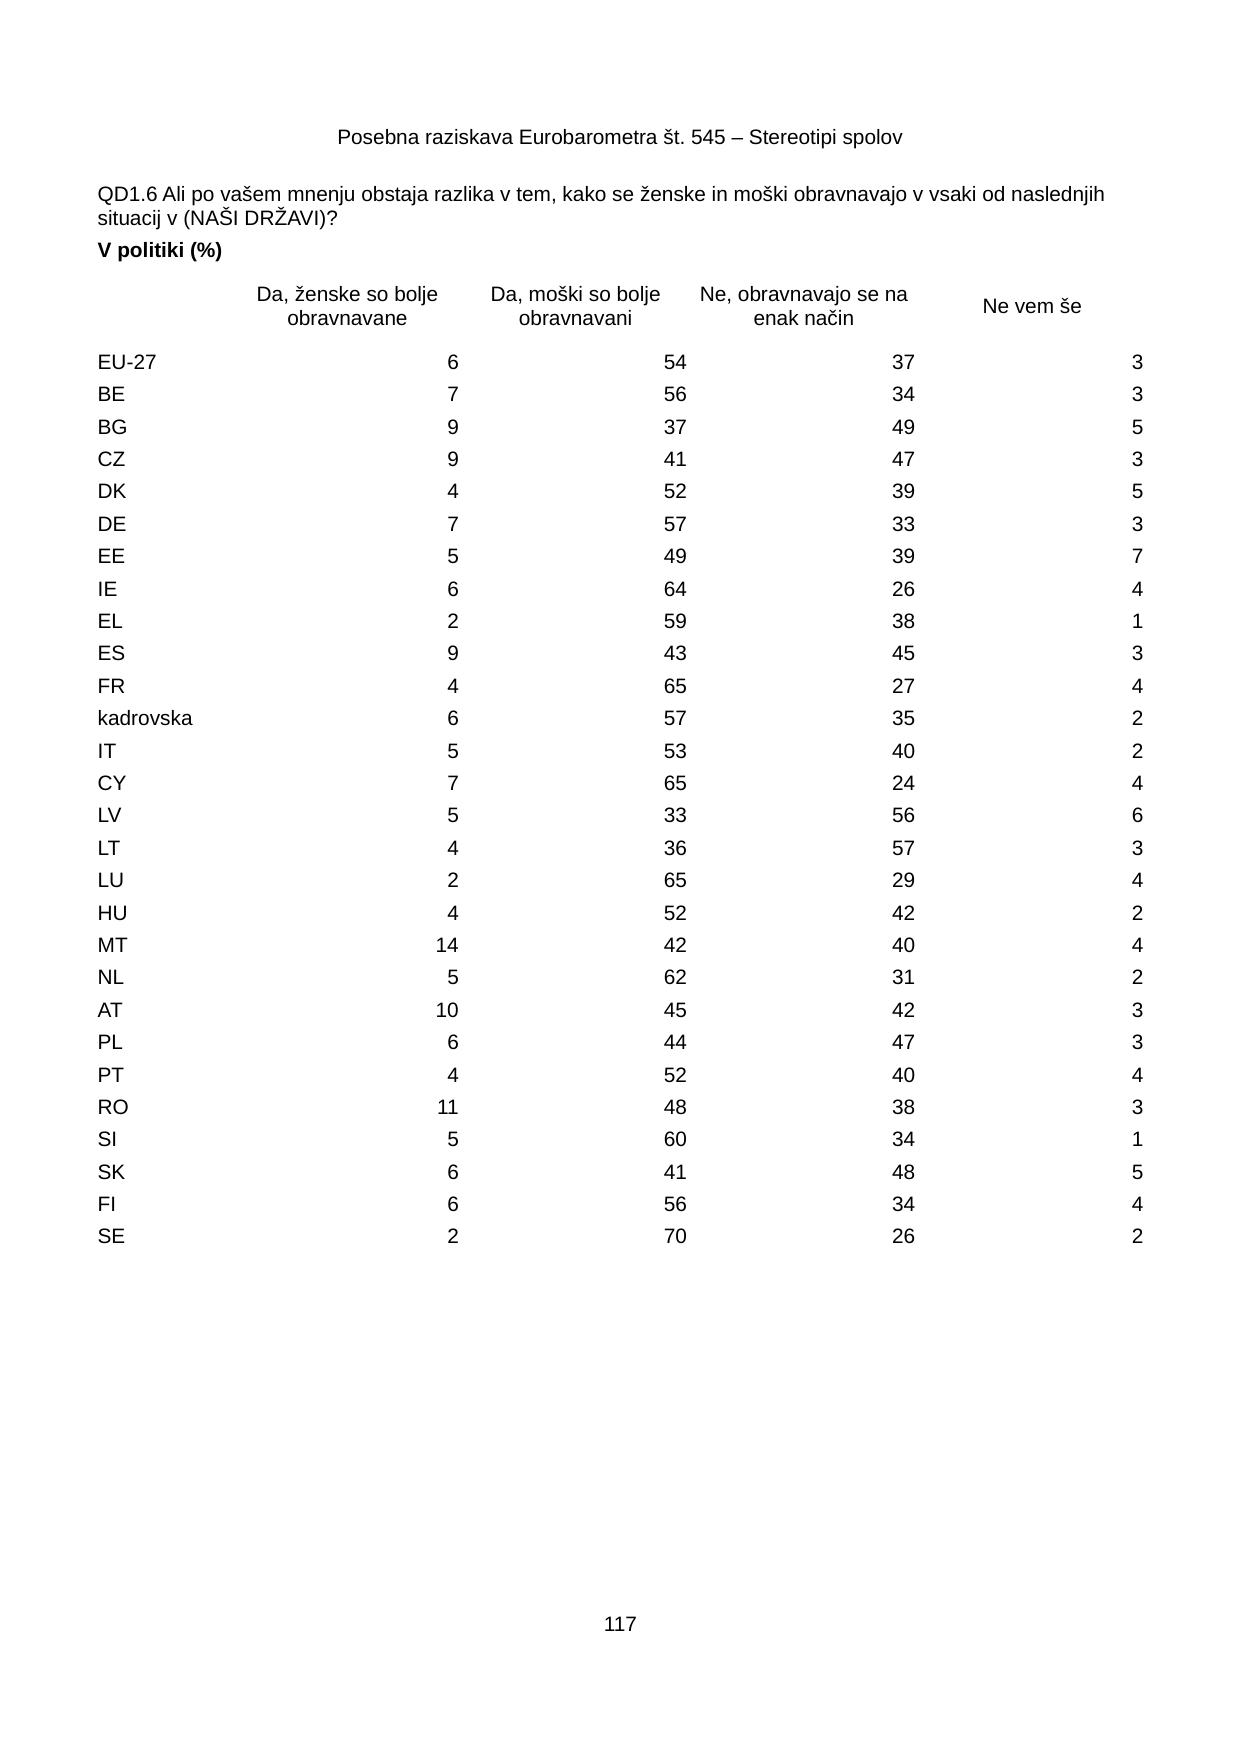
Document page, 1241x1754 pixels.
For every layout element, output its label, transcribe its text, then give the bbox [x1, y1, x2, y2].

table_cell AT [95, 994, 233, 1026]
table_cell 2 [918, 896, 1146, 929]
table_cell 10 [233, 994, 461, 1026]
table_cell 33 [690, 508, 918, 540]
table_cell kadrovska [95, 702, 233, 734]
table_cell 57 [461, 508, 689, 540]
table_cell 3 [918, 508, 1146, 540]
table_cell 45 [461, 994, 689, 1026]
table_cell 49 [461, 540, 689, 572]
table_cell EU-27 [95, 346, 233, 378]
table_cell 65 [461, 670, 689, 702]
table_cell 9 [233, 410, 461, 443]
table_cell 60 [461, 1123, 689, 1155]
table_cell LU [95, 864, 233, 896]
table_cell 6 [233, 1188, 461, 1220]
table_cell NL [95, 961, 233, 993]
table_cell Ne, obravnavajo se na enak način [690, 266, 918, 346]
table_cell 6 [233, 1155, 461, 1188]
table_cell 34 [690, 1123, 918, 1155]
table_cell 56 [461, 1188, 689, 1220]
table_cell 26 [690, 572, 918, 605]
table_cell Da, ženske so bolje obravnavane [233, 266, 461, 346]
table_cell HU [95, 896, 233, 929]
table_cell 6 [233, 702, 461, 734]
table_cell FR [95, 670, 233, 702]
table_cell 4 [918, 1188, 1146, 1220]
table_cell 31 [690, 961, 918, 993]
table_cell 4 [918, 929, 1146, 961]
table_cell 4 [918, 670, 1146, 702]
table_cell BG [95, 410, 233, 443]
table_cell LV [95, 799, 233, 831]
table_cell RO [95, 1091, 233, 1123]
table_cell EE [95, 540, 233, 572]
table_cell 6 [233, 346, 461, 378]
table_cell SE [95, 1220, 233, 1253]
table_cell V politiki (%) [95, 234, 1146, 266]
table_cell 42 [690, 994, 918, 1026]
table_cell ES [95, 637, 233, 669]
table_cell 47 [690, 1026, 918, 1058]
table_cell 2 [233, 605, 461, 637]
table_cell 4 [233, 1058, 461, 1091]
table_cell 56 [461, 378, 689, 410]
table_cell IT [95, 734, 233, 767]
table_cell 53 [461, 734, 689, 767]
table_cell 54 [461, 346, 689, 378]
table_cell 4 [233, 831, 461, 864]
table_cell CZ [95, 443, 233, 475]
table_cell 3 [918, 378, 1146, 410]
table_cell 45 [690, 637, 918, 669]
table_cell 59 [461, 605, 689, 637]
table_cell 26 [690, 1220, 918, 1253]
table_cell 48 [461, 1091, 689, 1123]
table_cell 5 [233, 799, 461, 831]
table_cell 5 [918, 1155, 1146, 1188]
table_cell 5 [233, 961, 461, 993]
table_cell 34 [690, 378, 918, 410]
table_cell 2 [233, 864, 461, 896]
table_cell 42 [461, 929, 689, 961]
table_cell SI [95, 1123, 233, 1155]
table_cell IE [95, 572, 233, 605]
table_cell 9 [233, 443, 461, 475]
table_cell 29 [690, 864, 918, 896]
table_cell 3 [918, 994, 1146, 1026]
table_cell SK [95, 1155, 233, 1188]
table_cell 48 [690, 1155, 918, 1188]
table_cell 5 [233, 1123, 461, 1155]
table_cell 65 [461, 864, 689, 896]
table_cell 7 [233, 767, 461, 799]
table_cell 3 [918, 1026, 1146, 1058]
table_cell 2 [233, 1220, 461, 1253]
table_cell 4 [918, 767, 1146, 799]
table_cell 4 [918, 572, 1146, 605]
table_cell 56 [690, 799, 918, 831]
table_cell 40 [690, 734, 918, 767]
table_cell 4 [918, 1058, 1146, 1091]
table_cell 39 [690, 540, 918, 572]
table_cell 1 [918, 1123, 1146, 1155]
table_cell 7 [233, 378, 461, 410]
table_cell 3 [918, 831, 1146, 864]
table_cell 49 [690, 410, 918, 443]
table_cell 24 [690, 767, 918, 799]
table_cell CY [95, 767, 233, 799]
table_cell LT [95, 831, 233, 864]
table_cell 4 [233, 475, 461, 507]
table_cell 5 [233, 540, 461, 572]
table_cell 40 [690, 929, 918, 961]
table_header QD1.6 Ali po vašem mnenju obstaja razlika v tem, kako se ženske in moški obravnavajo v vsaki od naslednjih situacij v (NAŠI DRŽAVI)? [95, 178, 1146, 234]
table_cell 37 [690, 346, 918, 378]
table_cell 2 [918, 702, 1146, 734]
table_cell BE [95, 378, 233, 410]
table_cell 41 [461, 1155, 689, 1188]
table_cell 34 [690, 1188, 918, 1220]
table_cell 44 [461, 1026, 689, 1058]
table_cell 41 [461, 443, 689, 475]
table_cell 57 [690, 831, 918, 864]
table_cell 70 [461, 1220, 689, 1253]
table_cell 3 [918, 637, 1146, 669]
table_cell 4 [233, 670, 461, 702]
table_cell 11 [233, 1091, 461, 1123]
table_cell 14 [233, 929, 461, 961]
table_cell 42 [690, 896, 918, 929]
table_cell 57 [461, 702, 689, 734]
table_cell 52 [461, 475, 689, 507]
table_cell 27 [690, 670, 918, 702]
table_cell 37 [461, 410, 689, 443]
table_cell PT [95, 1058, 233, 1091]
table_cell 35 [690, 702, 918, 734]
table_cell 3 [918, 443, 1146, 475]
table_cell Ne vem še [918, 266, 1146, 346]
table_cell [95, 266, 233, 346]
table_cell 3 [918, 346, 1146, 378]
table_cell 65 [461, 767, 689, 799]
table_cell DE [95, 508, 233, 540]
table_cell 1 [918, 605, 1146, 637]
table_cell 4 [918, 864, 1146, 896]
table_cell Da, moški so bolje obravnavani [461, 266, 689, 346]
table_cell 43 [461, 637, 689, 669]
table_cell 38 [690, 1091, 918, 1123]
table_cell 3 [918, 1091, 1146, 1123]
table_cell 6 [233, 572, 461, 605]
table_cell 52 [461, 896, 689, 929]
table_cell 7 [918, 540, 1146, 572]
table_cell MT [95, 929, 233, 961]
table_cell 2 [918, 961, 1146, 993]
table_cell FI [95, 1188, 233, 1220]
table_cell 62 [461, 961, 689, 993]
table_cell 2 [918, 1220, 1146, 1253]
table_cell PL [95, 1026, 233, 1058]
table_cell 7 [233, 508, 461, 540]
table_cell DK [95, 475, 233, 507]
table_cell 38 [690, 605, 918, 637]
table_cell EL [95, 605, 233, 637]
table_cell 33 [461, 799, 689, 831]
table_cell 47 [690, 443, 918, 475]
table_cell 4 [233, 896, 461, 929]
table_cell 5 [918, 410, 1146, 443]
table_cell 36 [461, 831, 689, 864]
table_cell 40 [690, 1058, 918, 1091]
table_cell 6 [918, 799, 1146, 831]
table_cell 5 [918, 475, 1146, 507]
table_cell 52 [461, 1058, 689, 1091]
table_cell 2 [918, 734, 1146, 767]
table_cell 9 [233, 637, 461, 669]
table_cell 39 [690, 475, 918, 507]
table_cell 6 [233, 1026, 461, 1058]
table_cell 5 [233, 734, 461, 767]
table_cell 64 [461, 572, 689, 605]
